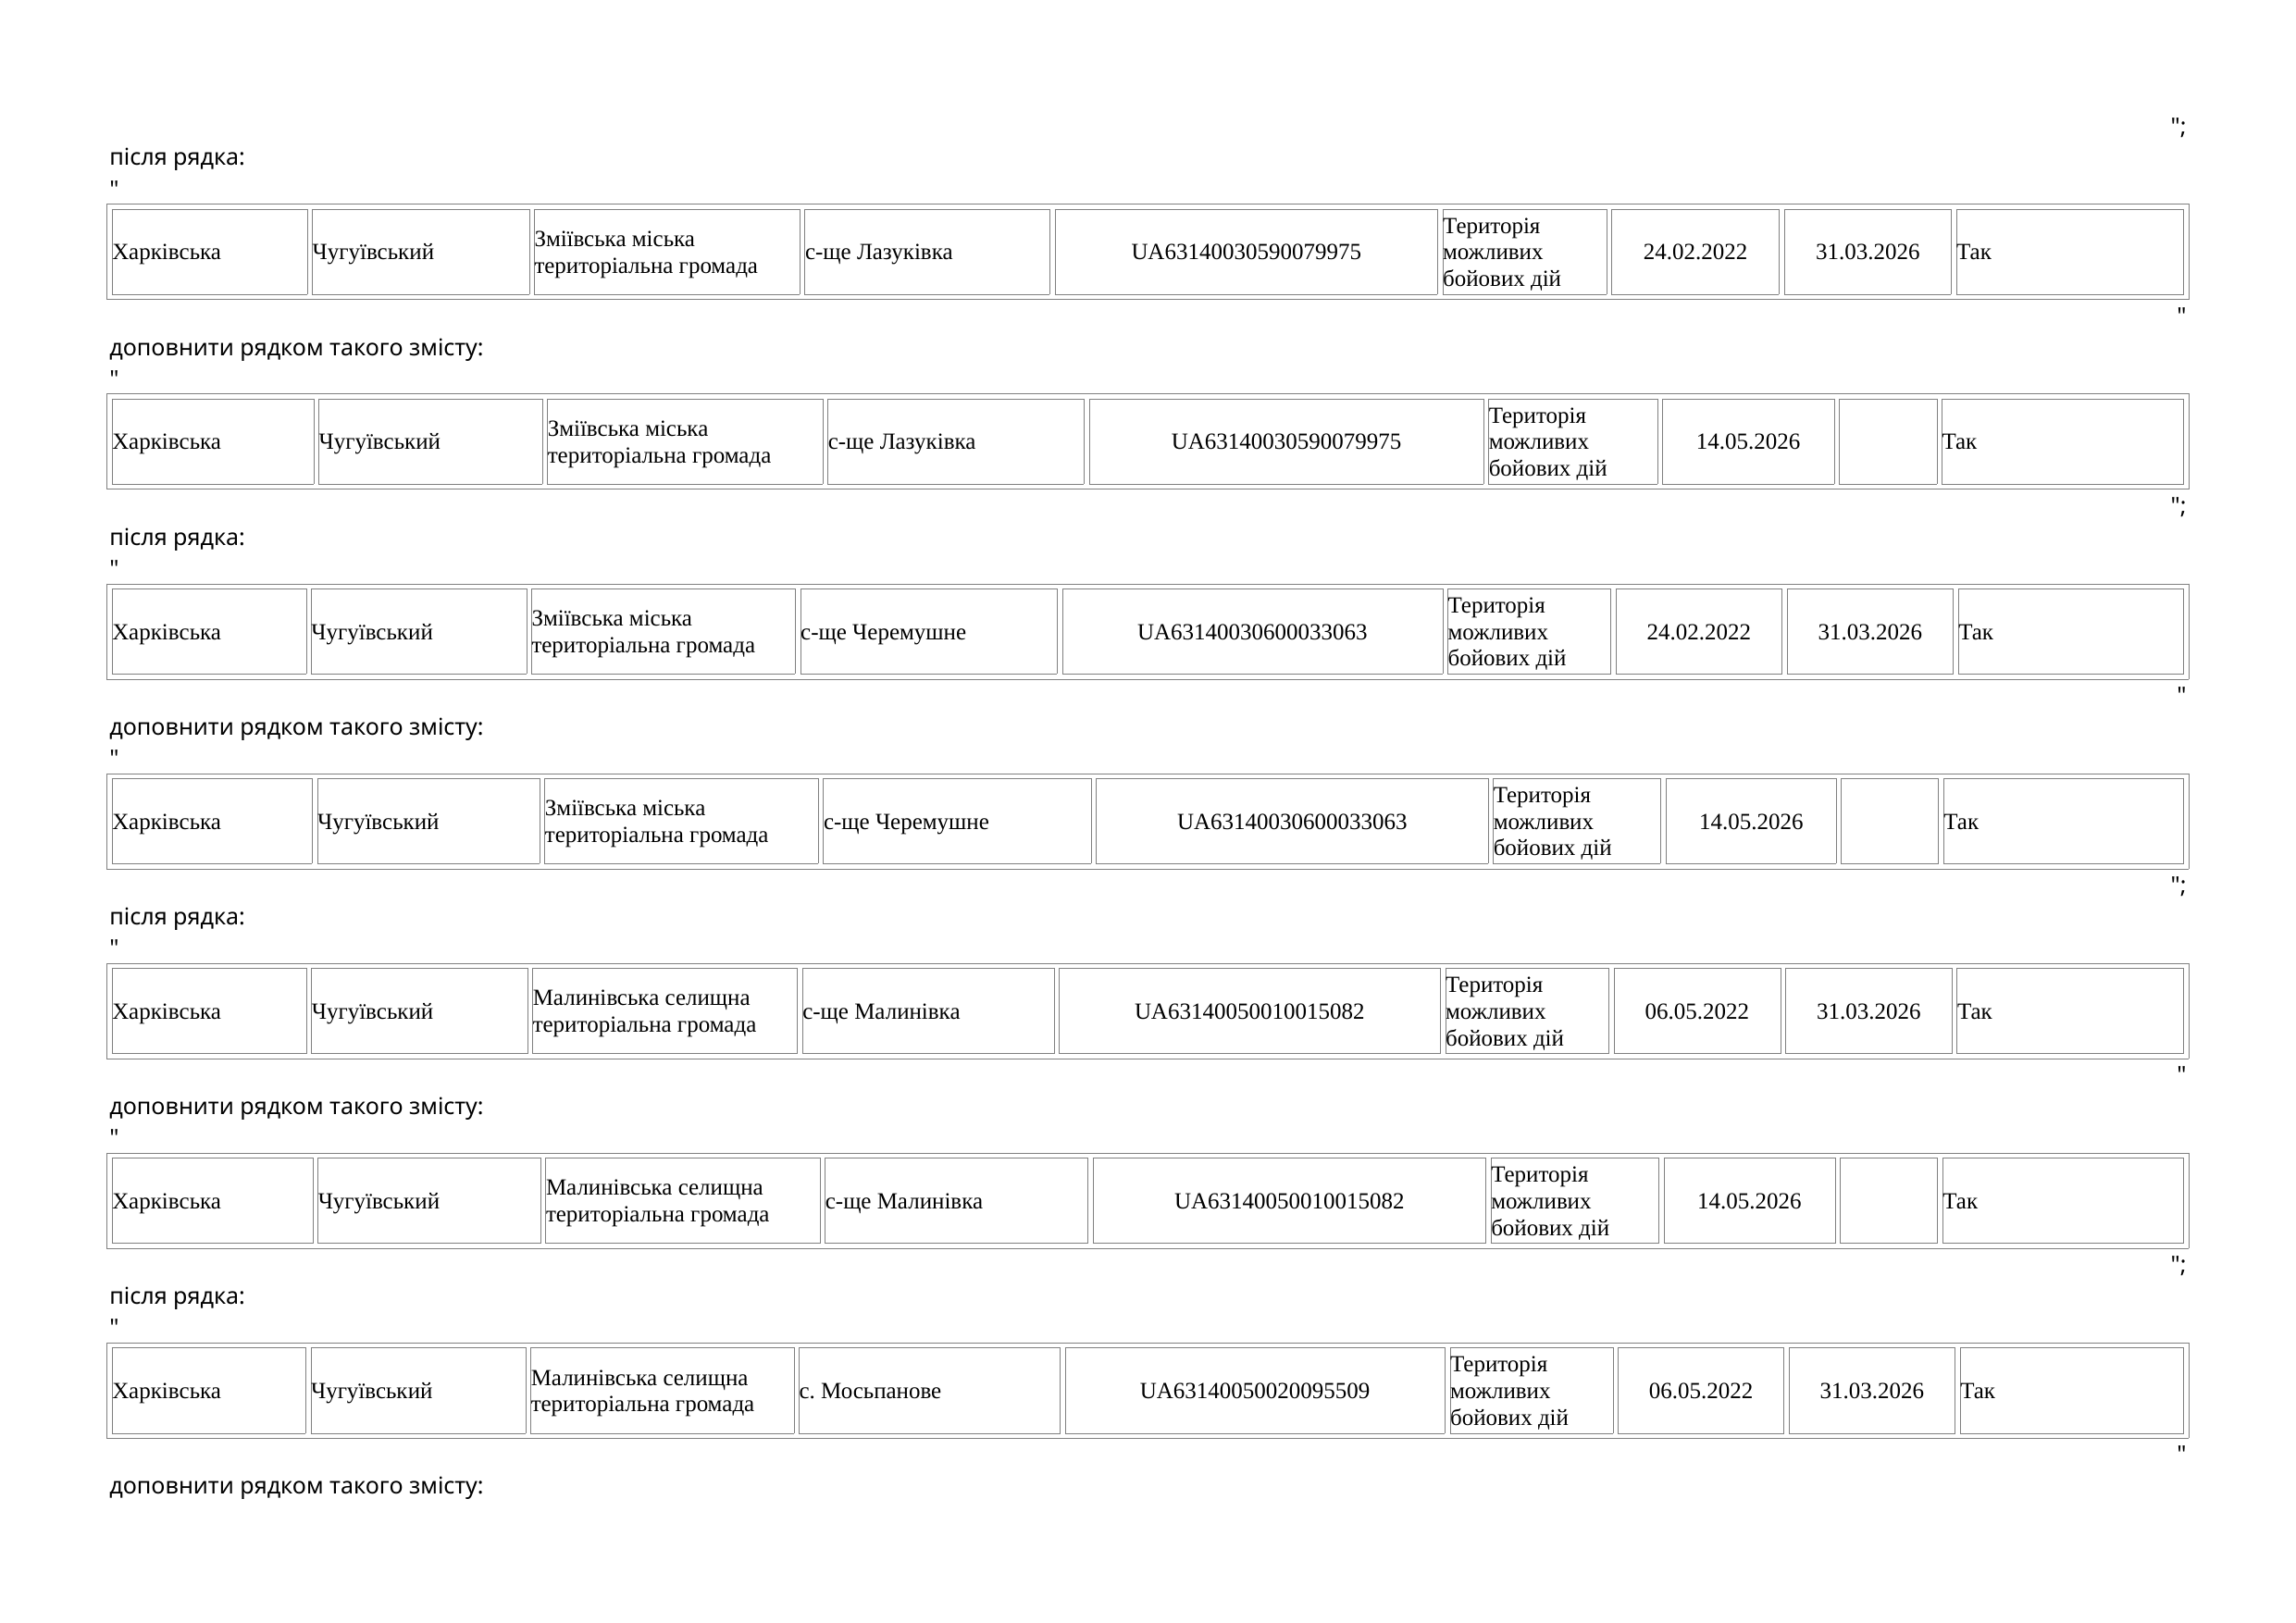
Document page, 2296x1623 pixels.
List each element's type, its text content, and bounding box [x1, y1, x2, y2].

table_header с-ще Лазуківка [802, 204, 1052, 294]
table_header Харківська [109, 394, 316, 484]
table_header Територія можливих бойових дій [1447, 1344, 1615, 1432]
table_header Харківська [109, 774, 315, 863]
table_header Зміївська міська територіальна громада [545, 394, 825, 484]
table_header UA63140050010015082 [1056, 964, 1443, 1053]
text " [109, 680, 2186, 710]
table_header Територія можливих бойових дій [1443, 964, 1611, 1053]
text "; [109, 109, 2186, 141]
table_header UA63140030600033063 [1060, 585, 1445, 674]
table_header Малинівська селищна територіальна громада [528, 1344, 796, 1432]
table_header Так [1955, 585, 2186, 674]
text після рядка: [109, 141, 2186, 172]
text " [109, 551, 2186, 584]
table_header 14.05.2026 [1663, 774, 1839, 863]
table_header Харківська [109, 204, 309, 294]
text " [109, 300, 2186, 330]
table_header 14.05.2026 [1661, 1154, 1837, 1243]
table_header [1840, 400, 1937, 484]
table_header Чугуївський [315, 774, 542, 863]
text " [109, 172, 2186, 204]
table_header 31.03.2026 [1786, 1344, 1957, 1432]
table_header [1836, 394, 1939, 484]
text " [109, 742, 2186, 774]
text "; [109, 1249, 2186, 1280]
text " [109, 362, 2186, 393]
text доповнити рядком такого змісту: [109, 1090, 2186, 1121]
text після рядка: [109, 900, 2186, 932]
text доповнити рядком такого змісту: [109, 1469, 2186, 1501]
table_header [1842, 779, 1938, 863]
table_header 24.02.2022 [1609, 204, 1781, 294]
table_header Територія можливих бойових дій [1488, 1154, 1661, 1243]
table_header Територія можливих бойових дій [1445, 585, 1613, 674]
text " [109, 1059, 2186, 1090]
table_header 31.03.2026 [1781, 204, 1954, 294]
table_header 31.03.2026 [1782, 964, 1955, 1053]
table_header 14.05.2026 [1659, 394, 1836, 484]
table_header Харківська [109, 585, 308, 674]
table_header UA63140030590079975 [1086, 394, 1486, 484]
table_header 31.03.2026 [1784, 585, 1955, 674]
table_header [1841, 1158, 1937, 1243]
text " [109, 932, 2186, 963]
table_header UA63140030600033063 [1094, 774, 1491, 863]
table_header с-ще Черемушне [798, 585, 1060, 674]
table_header Чугуївський [308, 585, 528, 674]
table_header Чугуївський [310, 204, 531, 294]
table_header Малинівська селищна територіальна громада [530, 964, 800, 1053]
text "; [109, 489, 2186, 520]
table_header с-ще Малинівка [823, 1154, 1090, 1243]
text доповнити рядком такого змісту: [109, 330, 2186, 362]
table_header Харківська [109, 1154, 316, 1243]
table_header [1839, 774, 1941, 863]
table_header Так [1940, 1154, 2186, 1243]
table_header Територія можливих бойових дій [1491, 774, 1663, 863]
table_header 24.02.2022 [1613, 585, 1784, 674]
text після рядка: [109, 1280, 2186, 1311]
table_header с. Мосьпанове [796, 1344, 1062, 1432]
table_header Зміївська міська територіальна громада [531, 204, 802, 294]
table_header Чугуївський [308, 1344, 528, 1432]
table_header Територія можливих бойових дій [1486, 394, 1659, 484]
table_header Так [1955, 964, 2186, 1053]
table_header Так [1941, 774, 2186, 863]
table_header Зміївська міська територіальна громада [528, 585, 798, 674]
table_header с-ще Малинівка [800, 964, 1056, 1053]
text " [109, 1121, 2186, 1153]
table_header Чугуївський [316, 1154, 543, 1243]
table_header Так [1939, 394, 2186, 484]
text доповнити рядком такого змісту: [109, 710, 2186, 742]
table_header Харківська [109, 1344, 308, 1432]
table_header Малинівська селищна територіальна громада [543, 1154, 823, 1243]
table_header Так [1954, 204, 2186, 294]
table_header Зміївська міська територіальна громада [542, 774, 821, 863]
table_header Чугуївський [316, 394, 545, 484]
table_header с-ще Черемушне [821, 774, 1094, 863]
text " [109, 1311, 2186, 1343]
table_header Харківська [109, 964, 309, 1053]
table_header UA63140050010015082 [1090, 1154, 1488, 1243]
table_header [1837, 1154, 1940, 1243]
table_header Чугуївський [309, 964, 530, 1053]
table_header 06.05.2022 [1615, 1344, 1786, 1432]
table_header с-ще Лазуківка [825, 394, 1086, 484]
text після рядка: [109, 520, 2186, 551]
table_header Так [1957, 1344, 2186, 1432]
text " [109, 1439, 2186, 1469]
table_header Територія можливих бойових дій [1440, 204, 1609, 294]
table_header UA63140050020095509 [1062, 1344, 1447, 1432]
table_header UA63140030590079975 [1052, 204, 1440, 294]
table_header 06.05.2022 [1611, 964, 1782, 1053]
text "; [109, 870, 2186, 900]
